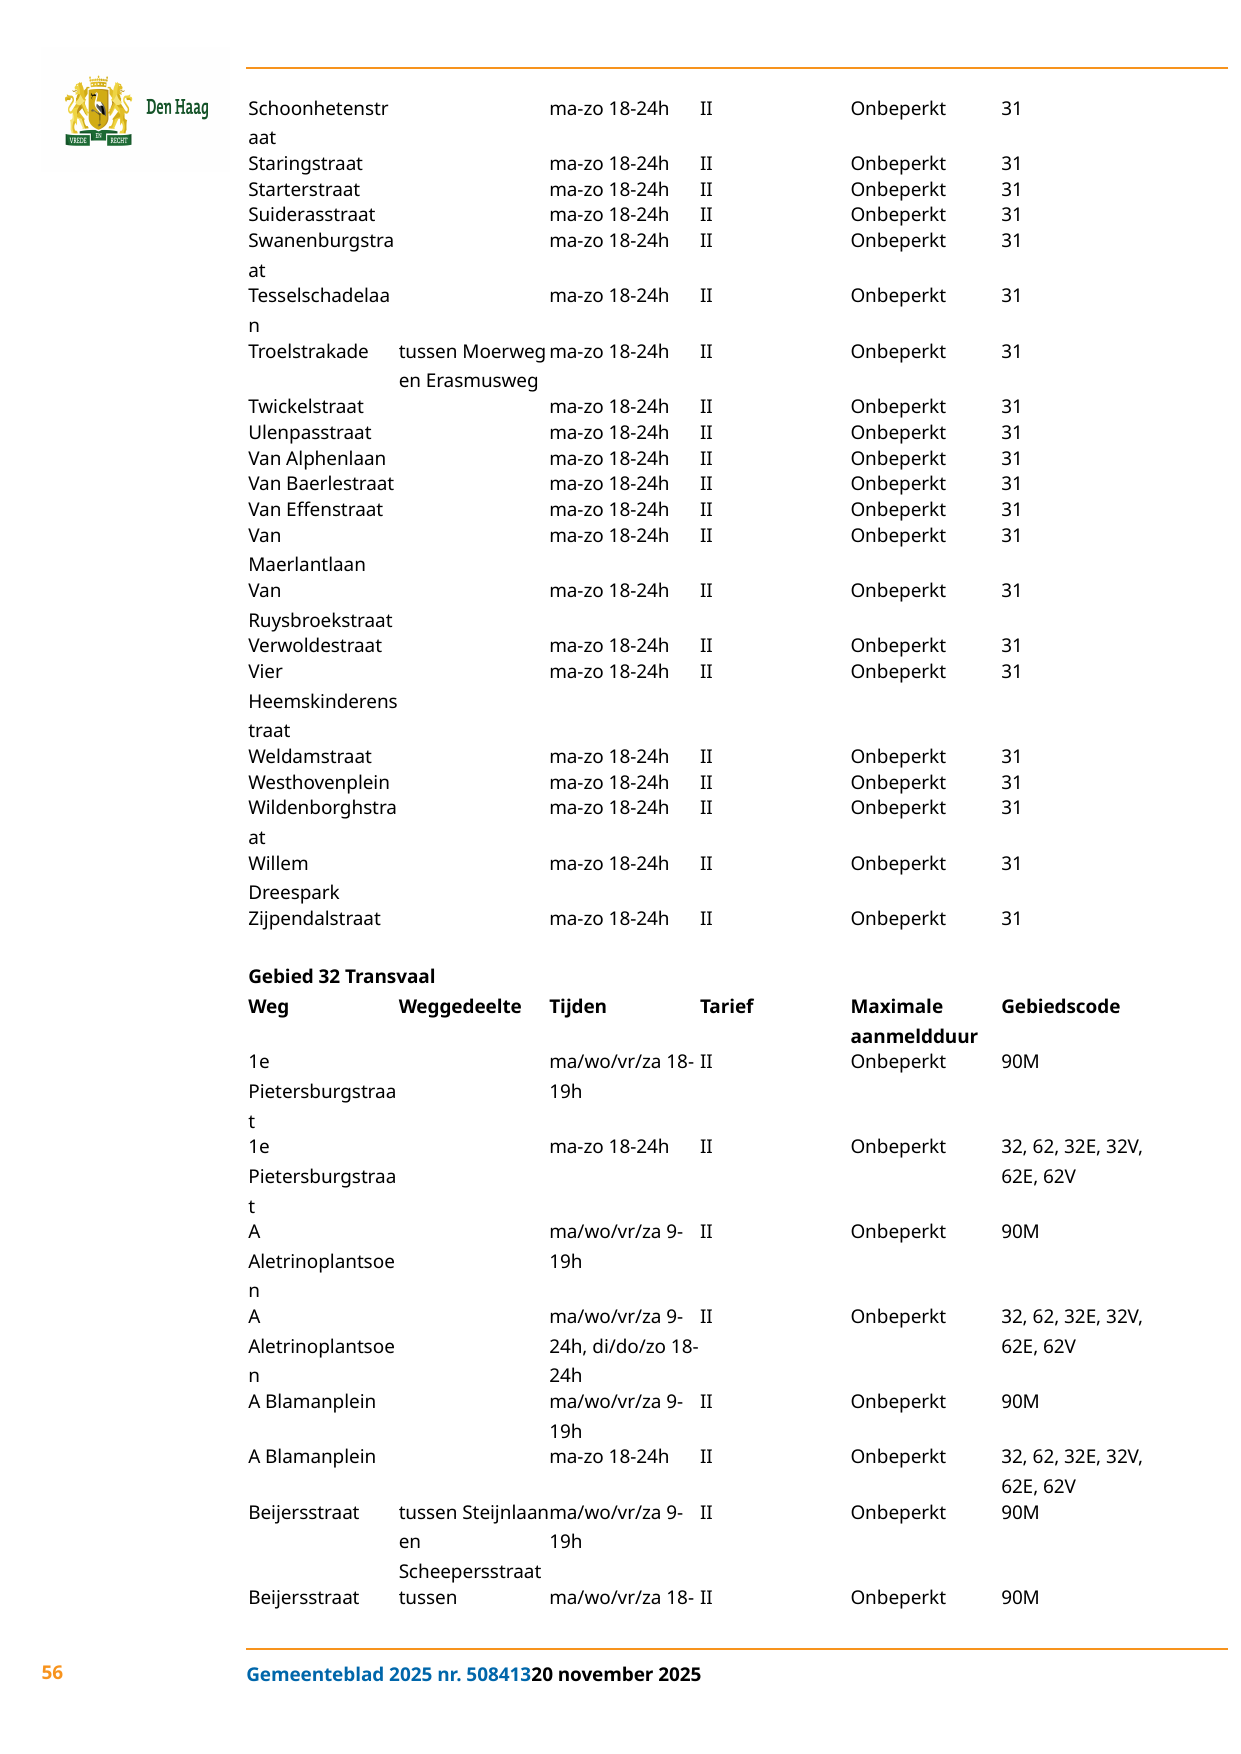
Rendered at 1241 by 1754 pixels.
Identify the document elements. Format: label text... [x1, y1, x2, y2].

table_cell Onbeperkt [850, 1134, 1001, 1218]
table_cell II [700, 202, 850, 227]
table_cell 90M [1001, 1499, 1152, 1584]
table_cell II [700, 795, 850, 850]
table_cell 32, 62, 32E, 32V, 62E, 62V [1001, 1134, 1152, 1218]
table_cell 31 [1001, 633, 1152, 658]
table_cell [399, 522, 549, 577]
table_header Weggedeelte [399, 994, 549, 1049]
table_cell II [700, 769, 850, 794]
table_cell 31 [1001, 769, 1152, 794]
table_cell [399, 1049, 549, 1134]
table_cell 31 [1001, 338, 1152, 393]
table_cell II [700, 95, 850, 150]
table_cell Onbeperkt [850, 905, 1001, 931]
table_cell [399, 1444, 549, 1499]
table_cell A Aletrinoplantsoen [248, 1304, 398, 1388]
table_cell II [700, 283, 850, 338]
table_cell [399, 202, 549, 227]
table_cell ma/wo/vr/za 9-24h, di/do/zo 18-24h [549, 1304, 700, 1388]
table_cell 90M [1001, 1049, 1152, 1134]
table_cell 31 [1001, 743, 1152, 769]
table_cell A Blamanplein [248, 1388, 398, 1444]
table_cell Onbeperkt [850, 658, 1001, 743]
table_cell 31 [1001, 522, 1152, 577]
table_cell 1e Pietersburgstraat [248, 1134, 398, 1218]
table_cell ma-zo 18-24h [549, 150, 700, 176]
table_cell II [700, 1388, 850, 1444]
table_cell ma-zo 18-24h [549, 633, 700, 658]
table_cell Onbeperkt [850, 1219, 1001, 1303]
table_cell [399, 795, 549, 850]
table_cell II [700, 850, 850, 905]
table_cell Onbeperkt [850, 1584, 1001, 1609]
table_cell II [700, 338, 850, 393]
table_cell 31 [1001, 283, 1152, 338]
table_cell 32, 62, 32E, 32V, 62E, 62V [1001, 1444, 1152, 1499]
table_cell [399, 470, 549, 496]
table_cell ma-zo 18-24h [549, 202, 700, 227]
table_cell Zijpendalstraat [248, 905, 398, 931]
table_cell Onbeperkt [850, 850, 1001, 905]
table_cell ma/wo/vr/za 9-19h [549, 1388, 700, 1444]
picture [41, 47, 231, 172]
table_cell Onbeperkt [850, 95, 1001, 150]
table_cell Van Baerlestraat [248, 470, 398, 496]
table_cell ma-zo 18-24h [549, 338, 700, 393]
table_cell Onbeperkt [850, 522, 1001, 577]
table_cell Onbeperkt [850, 338, 1001, 393]
table_cell ma-zo 18-24h [549, 905, 700, 931]
table_cell II [700, 470, 850, 496]
table_cell Onbeperkt [850, 1049, 1001, 1134]
table_cell Onbeperkt [850, 150, 1001, 176]
table_cell Weldamstraat [248, 743, 398, 769]
table_cell Onbeperkt [850, 227, 1001, 283]
table_cell 90M [1001, 1219, 1152, 1303]
table_cell 31 [1001, 393, 1152, 419]
table_cell II [700, 176, 850, 202]
table_cell [399, 419, 549, 445]
table_cell Onbeperkt [850, 795, 1001, 850]
table_cell ma-zo 18-24h [549, 227, 700, 283]
table_cell II [700, 1219, 850, 1303]
table_cell II [700, 577, 850, 632]
table_cell II [700, 1049, 850, 1134]
table_cell ma-zo 18-24h [549, 419, 700, 445]
table_cell Van Alphenlaan [248, 445, 398, 470]
table_cell Onbeperkt [850, 577, 1001, 632]
table_cell II [700, 1584, 850, 1609]
table_cell [399, 95, 549, 150]
table_cell Troelstrakade [248, 338, 398, 393]
table_header Tijden [549, 994, 700, 1049]
table_cell II [700, 905, 850, 931]
table_header Gebiedscode [1001, 994, 1152, 1049]
table_cell II [700, 393, 850, 419]
table_cell ma-zo 18-24h [549, 176, 700, 202]
table_header Maximale aanmeldduur [850, 994, 1001, 1049]
table_cell ma-zo 18-24h [549, 1134, 700, 1218]
table_cell Onbeperkt [850, 496, 1001, 522]
table_cell ma-zo 18-24h [549, 743, 700, 769]
table_cell II [700, 1444, 850, 1499]
table_cell II [700, 1134, 850, 1218]
table_cell [399, 658, 549, 743]
table_cell 32, 62, 32E, 32V, 62E, 62V [1001, 1304, 1152, 1388]
table_cell Tesselschadelaan [248, 283, 398, 338]
table_cell II [700, 496, 850, 522]
table_cell 31 [1001, 95, 1152, 150]
table_cell ma-zo 18-24h [549, 470, 700, 496]
table_header Tarief [700, 994, 850, 1049]
table_cell II [700, 445, 850, 470]
table_cell ma-zo 18-24h [549, 393, 700, 419]
table_cell ma-zo 18-24h [549, 850, 700, 905]
table_cell Onbeperkt [850, 769, 1001, 794]
table_cell tussen [399, 1584, 549, 1609]
table_cell tussen Moerweg en Erasmusweg [399, 338, 549, 393]
table_cell Westhovenplein [248, 769, 398, 794]
table_cell [399, 393, 549, 419]
table_cell 31 [1001, 445, 1152, 470]
table_cell Suiderasstraat [248, 202, 398, 227]
table_cell Onbeperkt [850, 445, 1001, 470]
table_cell ma-zo 18-24h [549, 496, 700, 522]
table_cell Willem Dreespark [248, 850, 398, 905]
table_cell ma/wo/vr/za 18- [549, 1584, 700, 1609]
table_cell Ulenpasstraat [248, 419, 398, 445]
table_cell Van Maerlantlaan [248, 522, 398, 577]
table_cell 90M [1001, 1584, 1152, 1609]
table_cell A Aletrinoplantsoen [248, 1219, 398, 1303]
table_cell ma-zo 18-24h [549, 658, 700, 743]
table_cell Onbeperkt [850, 1304, 1001, 1388]
table_cell [399, 905, 549, 931]
table_cell ma-zo 18-24h [549, 577, 700, 632]
table_cell ma-zo 18-24h [549, 95, 700, 150]
table_cell ma-zo 18-24h [549, 769, 700, 794]
table_cell 90M [1001, 1388, 1152, 1444]
table_cell Twickelstraat [248, 393, 398, 419]
table_cell ma-zo 18-24h [549, 522, 700, 577]
table_header Weg [248, 994, 398, 1049]
table_cell ma/wo/vr/za 18-19h [549, 1049, 700, 1134]
table_cell [399, 850, 549, 905]
table_cell [399, 743, 549, 769]
table_cell Onbeperkt [850, 743, 1001, 769]
table_cell Onbeperkt [850, 419, 1001, 445]
table_cell ma-zo 18-24h [549, 1444, 700, 1499]
table_cell 31 [1001, 905, 1152, 931]
table_cell [399, 633, 549, 658]
table_cell Schoonhetenstraat [248, 95, 398, 150]
table_cell [399, 445, 549, 470]
table_cell II [700, 150, 850, 176]
table_cell [399, 283, 549, 338]
table_cell Onbeperkt [850, 1499, 1001, 1584]
table_cell A Blamanplein [248, 1444, 398, 1499]
table_cell Van Effenstraat [248, 496, 398, 522]
table_cell Onbeperkt [850, 1388, 1001, 1444]
table_cell 31 [1001, 850, 1152, 905]
table_cell [399, 227, 549, 283]
table_cell Wildenborghstraat [248, 795, 398, 850]
table_cell 31 [1001, 227, 1152, 283]
table_cell Staringstraat [248, 150, 398, 176]
table_cell II [700, 743, 850, 769]
table_cell [399, 176, 549, 202]
table_cell Onbeperkt [850, 633, 1001, 658]
table_cell Beijersstraat [248, 1499, 398, 1584]
table_cell Onbeperkt [850, 1444, 1001, 1499]
table_cell [399, 1304, 549, 1388]
table_cell Onbeperkt [850, 202, 1001, 227]
table_cell Onbeperkt [850, 283, 1001, 338]
table_cell Swanenburgstraat [248, 227, 398, 283]
table_cell II [700, 522, 850, 577]
table_cell II [700, 658, 850, 743]
table_cell Starterstraat [248, 176, 398, 202]
table_cell II [700, 633, 850, 658]
table_cell 31 [1001, 577, 1152, 632]
table_cell 31 [1001, 795, 1152, 850]
table_cell Onbeperkt [850, 470, 1001, 496]
table_cell Verwoldestraat [248, 633, 398, 658]
table_cell Onbeperkt [850, 393, 1001, 419]
table_cell II [700, 419, 850, 445]
table_cell Van Ruysbroekstraat [248, 577, 398, 632]
table_cell ma-zo 18-24h [549, 283, 700, 338]
table_cell II [700, 1304, 850, 1388]
table_cell tussen Steijnlaan en Scheepersstraat [399, 1499, 549, 1584]
table_cell Onbeperkt [850, 176, 1001, 202]
table_cell 31 [1001, 658, 1152, 743]
table_cell [399, 496, 549, 522]
table_cell [399, 1134, 549, 1218]
table_cell 31 [1001, 470, 1152, 496]
table_cell II [700, 1499, 850, 1584]
table_cell ma-zo 18-24h [549, 445, 700, 470]
table_cell [399, 1219, 549, 1303]
table_cell [399, 769, 549, 794]
table_cell 31 [1001, 150, 1152, 176]
table_cell [399, 150, 549, 176]
table_cell Vier Heemskinderenstraat [248, 658, 398, 743]
table_cell 31 [1001, 496, 1152, 522]
text Gebied 32 Transvaal [248, 964, 1152, 989]
table_cell II [700, 227, 850, 283]
table_cell 31 [1001, 202, 1152, 227]
table_cell ma-zo 18-24h [549, 795, 700, 850]
table_cell [399, 577, 549, 632]
table_cell ma/wo/vr/za 9-19h [549, 1219, 700, 1303]
table_cell 31 [1001, 176, 1152, 202]
table_cell Beijersstraat [248, 1584, 398, 1609]
table_cell ma/wo/vr/za 9-19h [549, 1499, 700, 1584]
table_cell 1e Pietersburgstraat [248, 1049, 398, 1134]
table_cell 31 [1001, 419, 1152, 445]
table_cell [399, 1388, 549, 1444]
